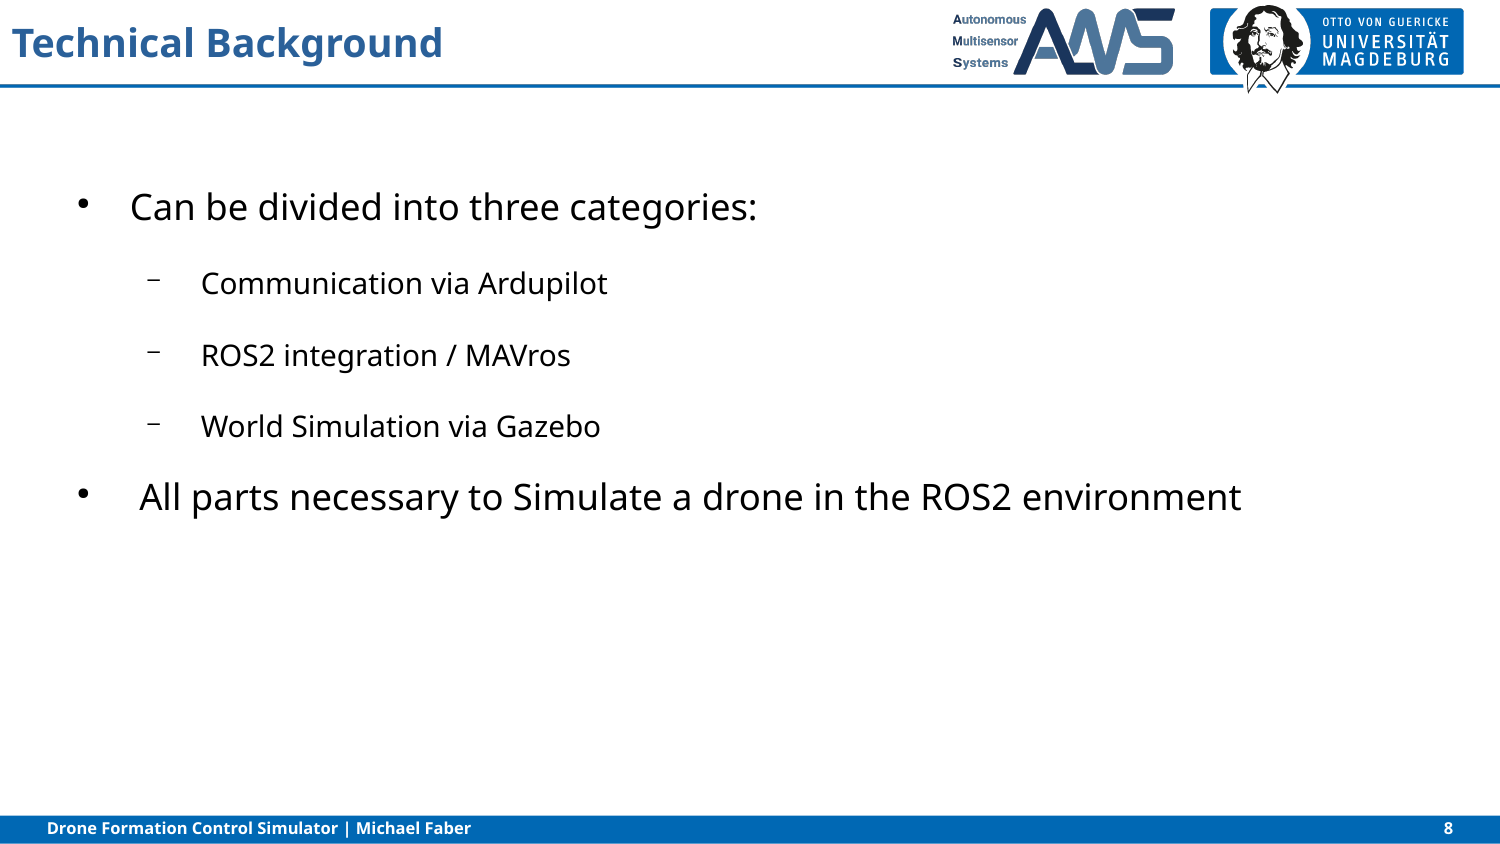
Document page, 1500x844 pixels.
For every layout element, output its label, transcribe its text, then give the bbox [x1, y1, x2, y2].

picture [0, 0, 1500, 103]
title Technical Background [0, 0, 943, 86]
list Can be divided into three categories: Communication via Ardupilot ROS2 integration / MAVros World Simulation via Gazebo All parts necessary to Simulate a drone in the ROS2 environment [59, 184, 1441, 721]
